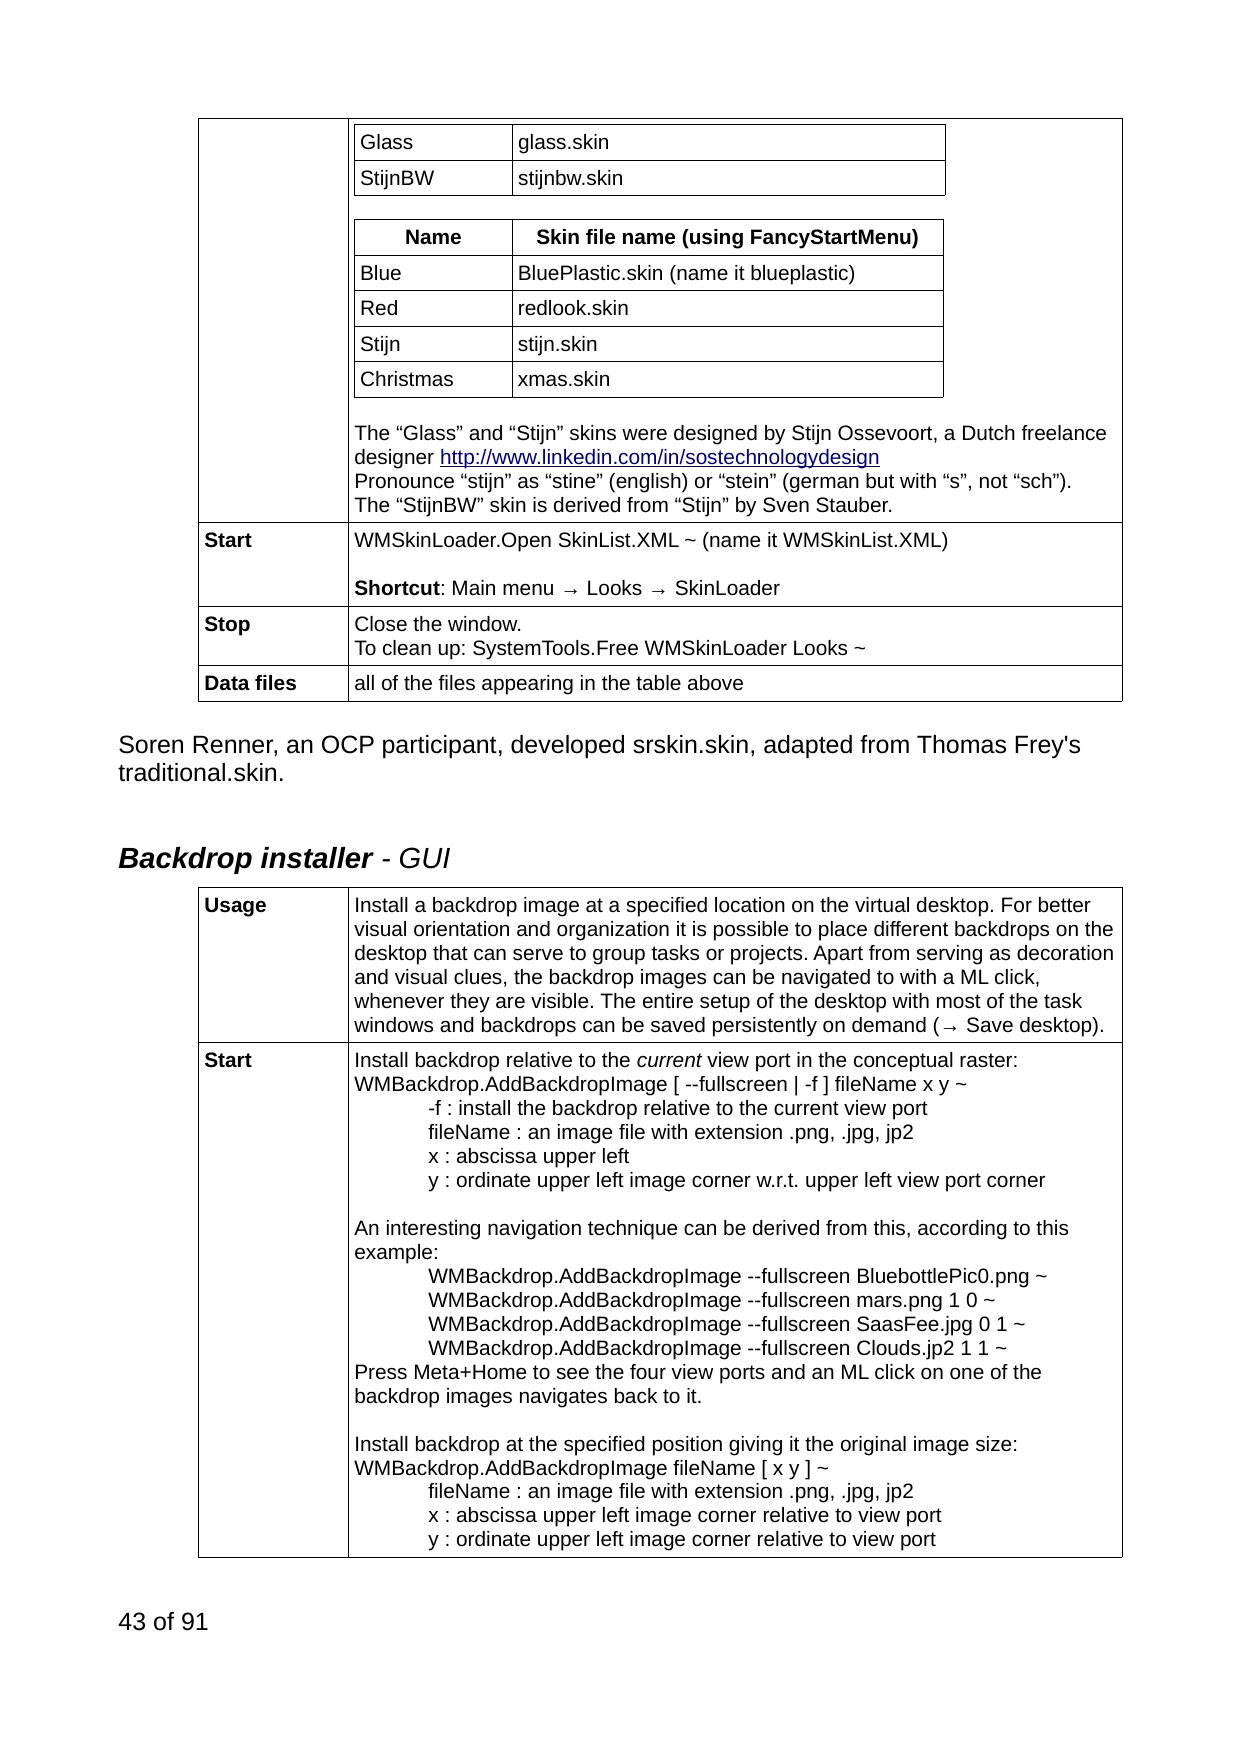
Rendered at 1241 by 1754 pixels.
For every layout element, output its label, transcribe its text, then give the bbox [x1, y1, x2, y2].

table_header Skin file name (using FancyStartMenu) [513, 220, 943, 254]
table_cell glass.skin [513, 125, 945, 159]
table_cell stijnbw.skin [513, 161, 945, 195]
table_cell Stijn [355, 327, 512, 361]
table_cell StijnBW [355, 161, 512, 195]
table_header Install a backdrop image at a specified location on the virtual desktop. For better visual orientation and organization it is possible to place different backdrops on the desktop that can serve to group tasks or projects. Apart from serving as decoration and visual clues, the backdrop images can be navigated to with a ML click, whenever they are visible. The entire setup of the desktop with most of the task windows and backdrops can be saved persistently on demand (→ Save desktop). [349, 888, 1122, 1042]
table_cell Start [199, 523, 348, 606]
table_cell Glass [355, 125, 512, 159]
text Soren Renner, an OCP participant, developed srskin.skin, adapted from Thomas Frey's traditional.skin. [118, 729, 1122, 787]
table_header Name [355, 220, 512, 254]
table_cell Stop [199, 607, 348, 665]
table_cell Red [355, 291, 512, 326]
table_header The “Glass” and “Stijn” skins were designed by Stijn Ossevoort, a Dutch freelance designer http://www.linkedin.com/in/sostechnologydesign Pronounce “stijn” as “stine” (english) or “stein” (german but with “s”, not “sch”). The “StijnBW” skin is derived from “Stijn” by Sven Stauber. [349, 119, 1122, 522]
table_header Usage [199, 888, 348, 1042]
table_cell BluePlastic.skin (name it blueplastic) [513, 256, 943, 290]
table_cell all of the files appearing in the table above [349, 666, 1122, 701]
table_cell Blue [355, 256, 512, 290]
table_cell WMSkinLoader.Open SkinList.XML ~ (name it WMSkinList.XML) Shortcut: Main menu → Looks → SkinLoader [349, 523, 1122, 606]
table_cell stijn.skin [513, 327, 943, 361]
table_cell xmas.skin [513, 362, 943, 397]
subtitle Backdrop installer - GUI [118, 841, 1122, 874]
table_cell redlook.skin [513, 291, 943, 326]
table_header [199, 119, 348, 522]
table_cell Close the window. To clean up: SystemTools.Free WMSkinLoader Looks ~ [349, 607, 1122, 665]
table_cell Data files [199, 666, 348, 701]
table_cell Start [199, 1043, 348, 1557]
table_cell Christmas [355, 362, 512, 397]
table_cell Install backdrop relative to the current view port in the conceptual raster: WMBackdrop.AddBackdropImage [ --fullscreen | -f ] fileName x y ~ -f : install the backdrop relative to the current view port fileName : an image file with extension .png, .jpg, jp2 x : abscissa upper left y : ordinate upper left image corner w.r.t. upper left view port corner An interesting navigation technique can be derived from this, according to this example: WMBackdrop.AddBackdropImage --fullscreen BluebottlePic0.png ~ WMBackdrop.AddBackdropImage --fullscreen mars.png 1 0 ~ WMBackdrop.AddBackdropImage --fullscreen SaasFee.jpg 0 1 ~ WMBackdrop.AddBackdropImage --fullscreen Clouds.jp2 1 1 ~ Press Meta+Home to see the four view ports and an ML click on one of the backdrop images navigates back to it. Install backdrop at the specified position giving it the original image size: WMBackdrop.AddBackdropImage fileName [ x y ] ~ fileName : an image file with extension .png, .jpg, jp2 x : abscissa upper left image corner relative to view port y : ordinate upper left image corner relative to view port [349, 1043, 1122, 1557]
